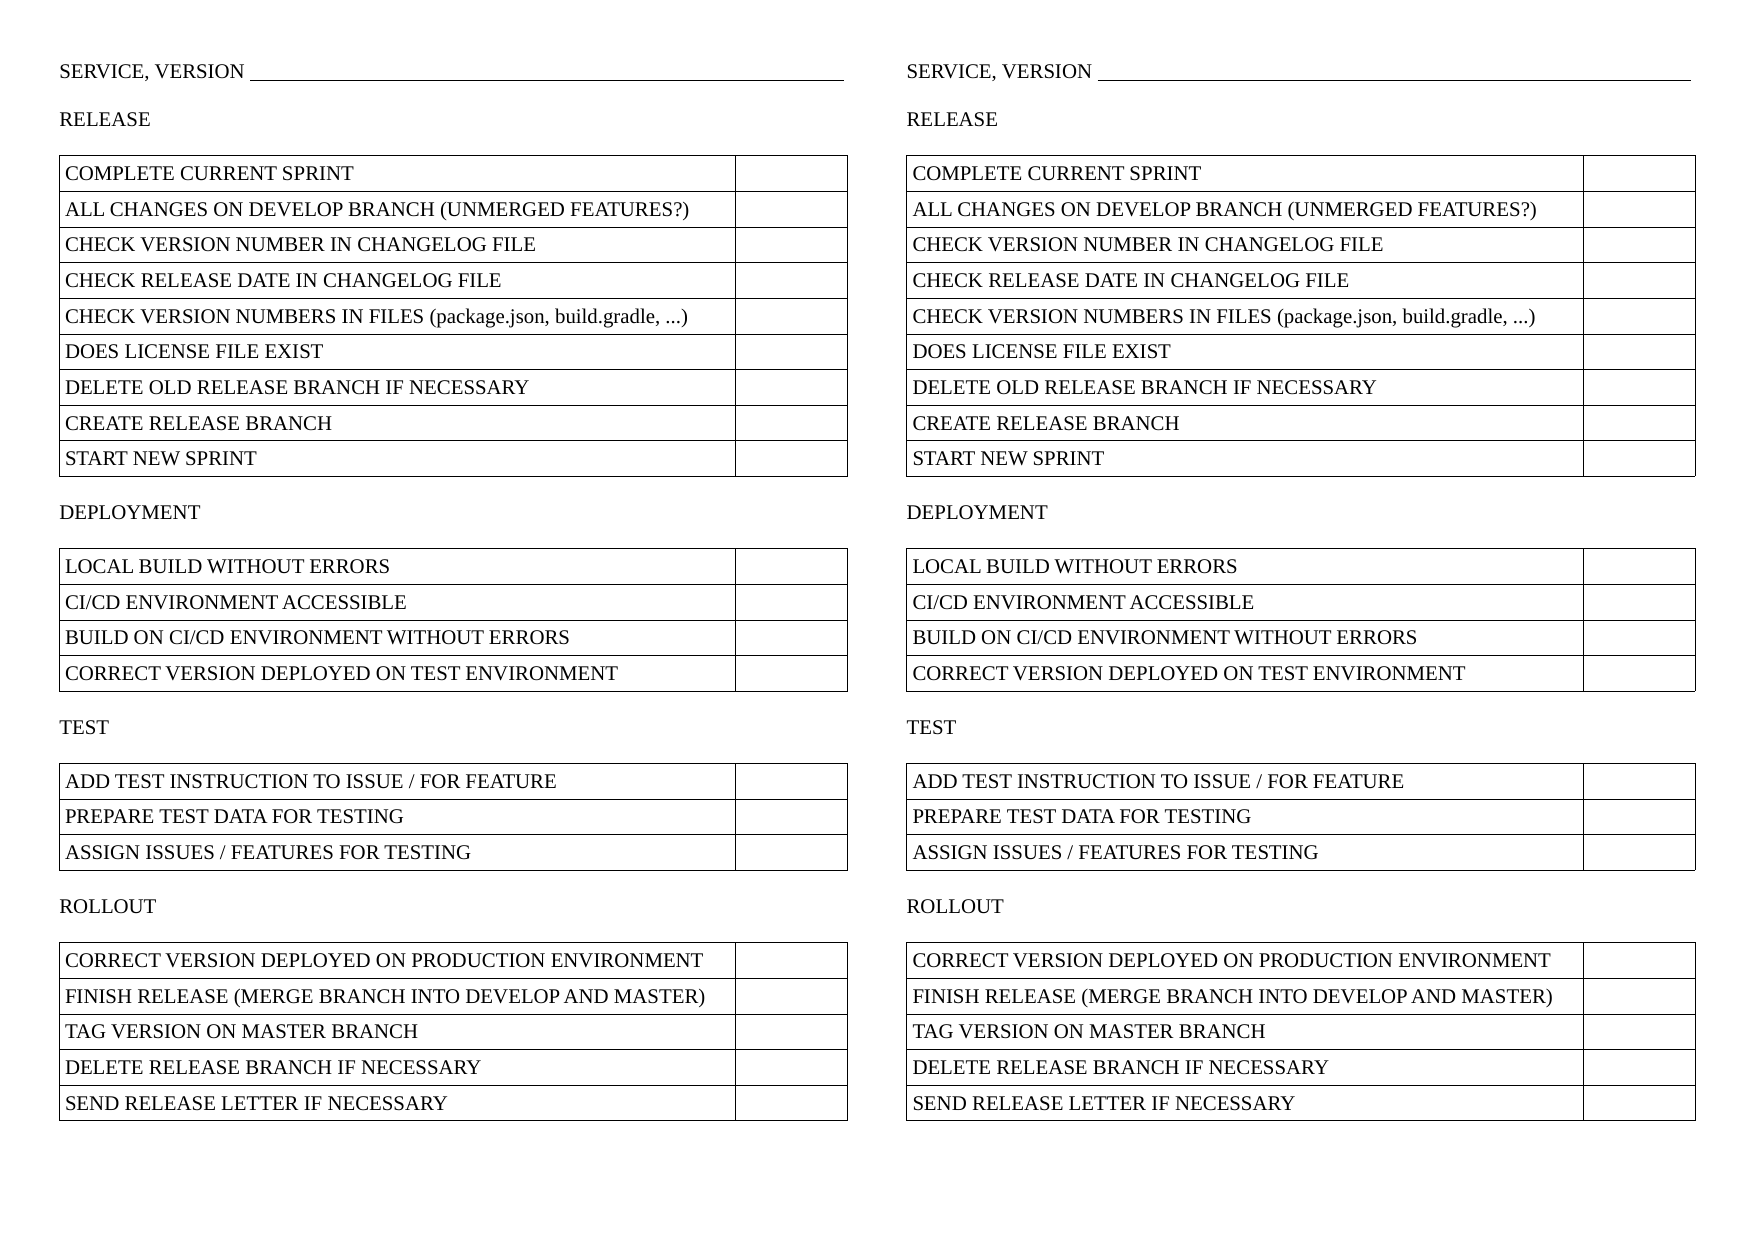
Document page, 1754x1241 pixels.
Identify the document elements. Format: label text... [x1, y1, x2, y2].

table_cell DOES LICENSE FILE EXIST [60, 335, 735, 369]
table_header ADD TEST INSTRUCTION TO ISSUE / FOR FEATURE [60, 764, 735, 799]
table_cell [1584, 656, 1695, 691]
table_header [736, 156, 847, 191]
table_header CORRECT VERSION DEPLOYED ON PRODUCTION ENVIRONMENT [60, 943, 735, 978]
table_cell PREPARE TEST DATA FOR TESTING [60, 800, 735, 834]
table_cell [736, 263, 847, 298]
table_cell CHECK RELEASE DATE IN CHANGELOG FILE [907, 263, 1583, 298]
table_cell ALL CHANGES ON DEVELOP BRANCH (UNMERGED FEATURES?) [60, 192, 735, 227]
text TEST [59, 715, 847, 739]
table_cell [736, 228, 847, 262]
table_cell DOES LICENSE FILE EXIST [907, 335, 1583, 369]
table_cell FINISH RELEASE (MERGE BRANCH INTO DEVELOP AND MASTER) [60, 979, 735, 1013]
table_cell [736, 800, 847, 834]
table_cell DELETE RELEASE BRANCH IF NECESSARY [907, 1050, 1583, 1085]
table_cell [736, 835, 847, 870]
table_cell [736, 335, 847, 369]
table_cell [736, 1050, 847, 1085]
table_cell [736, 299, 847, 333]
table_cell [1584, 621, 1695, 655]
table_cell SEND RELEASE LETTER IF NECESSARY [60, 1086, 735, 1120]
table_cell [1584, 800, 1695, 834]
table_cell CORRECT VERSION DEPLOYED ON TEST ENVIRONMENT [907, 656, 1583, 691]
table_header LOCAL BUILD WITHOUT ERRORS [907, 549, 1583, 584]
table_header [1584, 549, 1695, 584]
table_cell ALL CHANGES ON DEVELOP BRANCH (UNMERGED FEATURES?) [907, 192, 1583, 227]
table_cell [1584, 1086, 1695, 1120]
table_cell FINISH RELEASE (MERGE BRANCH INTO DEVELOP AND MASTER) [907, 979, 1583, 1013]
table_cell CI/CD ENVIRONMENT ACCESSIBLE [907, 585, 1583, 619]
table_header [736, 764, 847, 799]
table_cell CREATE RELEASE BRANCH [60, 406, 735, 440]
text TEST [906, 715, 1695, 739]
table_cell [1584, 835, 1695, 870]
text ROLLOUT [906, 894, 1695, 918]
table_cell CI/CD ENVIRONMENT ACCESSIBLE [60, 585, 735, 619]
table_header COMPLETE CURRENT SPRINT [60, 156, 735, 191]
table_cell [1584, 192, 1695, 227]
table_cell [736, 406, 847, 440]
table_cell START NEW SPRINT [60, 441, 735, 476]
table_cell [1584, 335, 1695, 369]
table_cell SEND RELEASE LETTER IF NECESSARY [907, 1086, 1583, 1120]
table_cell [736, 585, 847, 619]
table_cell CREATE RELEASE BRANCH [907, 406, 1583, 440]
table_cell PREPARE TEST DATA FOR TESTING [907, 800, 1583, 834]
table_cell START NEW SPRINT [907, 441, 1583, 476]
table_cell [1584, 979, 1695, 1013]
text DEPLOYMENT [59, 500, 847, 524]
table_cell [1584, 441, 1695, 476]
table_cell DELETE RELEASE BRANCH IF NECESSARY [60, 1050, 735, 1085]
table_cell DELETE OLD RELEASE BRANCH IF NECESSARY [907, 370, 1583, 405]
table_header COMPLETE CURRENT SPRINT [907, 156, 1583, 191]
table_cell [736, 441, 847, 476]
table_header LOCAL BUILD WITHOUT ERRORS [60, 549, 735, 584]
text RELEASE [59, 107, 847, 131]
table_header [736, 549, 847, 584]
table_cell [1584, 370, 1695, 405]
table_cell [736, 621, 847, 655]
table_cell CORRECT VERSION DEPLOYED ON TEST ENVIRONMENT [60, 656, 735, 691]
table_header CORRECT VERSION DEPLOYED ON PRODUCTION ENVIRONMENT [907, 943, 1583, 978]
table_cell ASSIGN ISSUES / FEATURES FOR TESTING [907, 835, 1583, 870]
text SERVICE, VERSION [906, 59, 1695, 83]
table_cell CHECK VERSION NUMBERS IN FILES (package.json, build.gradle, ...) [907, 299, 1583, 333]
table_cell [736, 979, 847, 1013]
table_cell ASSIGN ISSUES / FEATURES FOR TESTING [60, 835, 735, 870]
table_cell CHECK VERSION NUMBERS IN FILES (package.json, build.gradle, ...) [60, 299, 735, 333]
table_cell [736, 370, 847, 405]
table_header [736, 943, 847, 978]
table_cell [1584, 585, 1695, 619]
table_cell TAG VERSION ON MASTER BRANCH [60, 1015, 735, 1049]
table_cell [736, 656, 847, 691]
table_cell [1584, 299, 1695, 333]
table_cell CHECK RELEASE DATE IN CHANGELOG FILE [60, 263, 735, 298]
table_cell BUILD ON CI/CD ENVIRONMENT WITHOUT ERRORS [60, 621, 735, 655]
table_header ADD TEST INSTRUCTION TO ISSUE / FOR FEATURE [907, 764, 1583, 799]
text SERVICE, VERSION [59, 59, 847, 83]
table_cell BUILD ON CI/CD ENVIRONMENT WITHOUT ERRORS [907, 621, 1583, 655]
table_cell TAG VERSION ON MASTER BRANCH [907, 1015, 1583, 1049]
table_cell [1584, 1015, 1695, 1049]
table_cell [736, 192, 847, 227]
text RELEASE [906, 107, 1695, 131]
table_cell [1584, 1050, 1695, 1085]
table_cell [736, 1086, 847, 1120]
text DEPLOYMENT [906, 500, 1695, 524]
table_cell [1584, 263, 1695, 298]
table_cell [736, 1015, 847, 1049]
text ROLLOUT [59, 894, 847, 918]
table_cell CHECK VERSION NUMBER IN CHANGELOG FILE [907, 228, 1583, 262]
table_cell DELETE OLD RELEASE BRANCH IF NECESSARY [60, 370, 735, 405]
table_cell [1584, 228, 1695, 262]
table_cell CHECK VERSION NUMBER IN CHANGELOG FILE [60, 228, 735, 262]
table_header [1584, 156, 1695, 191]
table_header [1584, 943, 1695, 978]
table_header [1584, 764, 1695, 799]
table_cell [1584, 406, 1695, 440]
